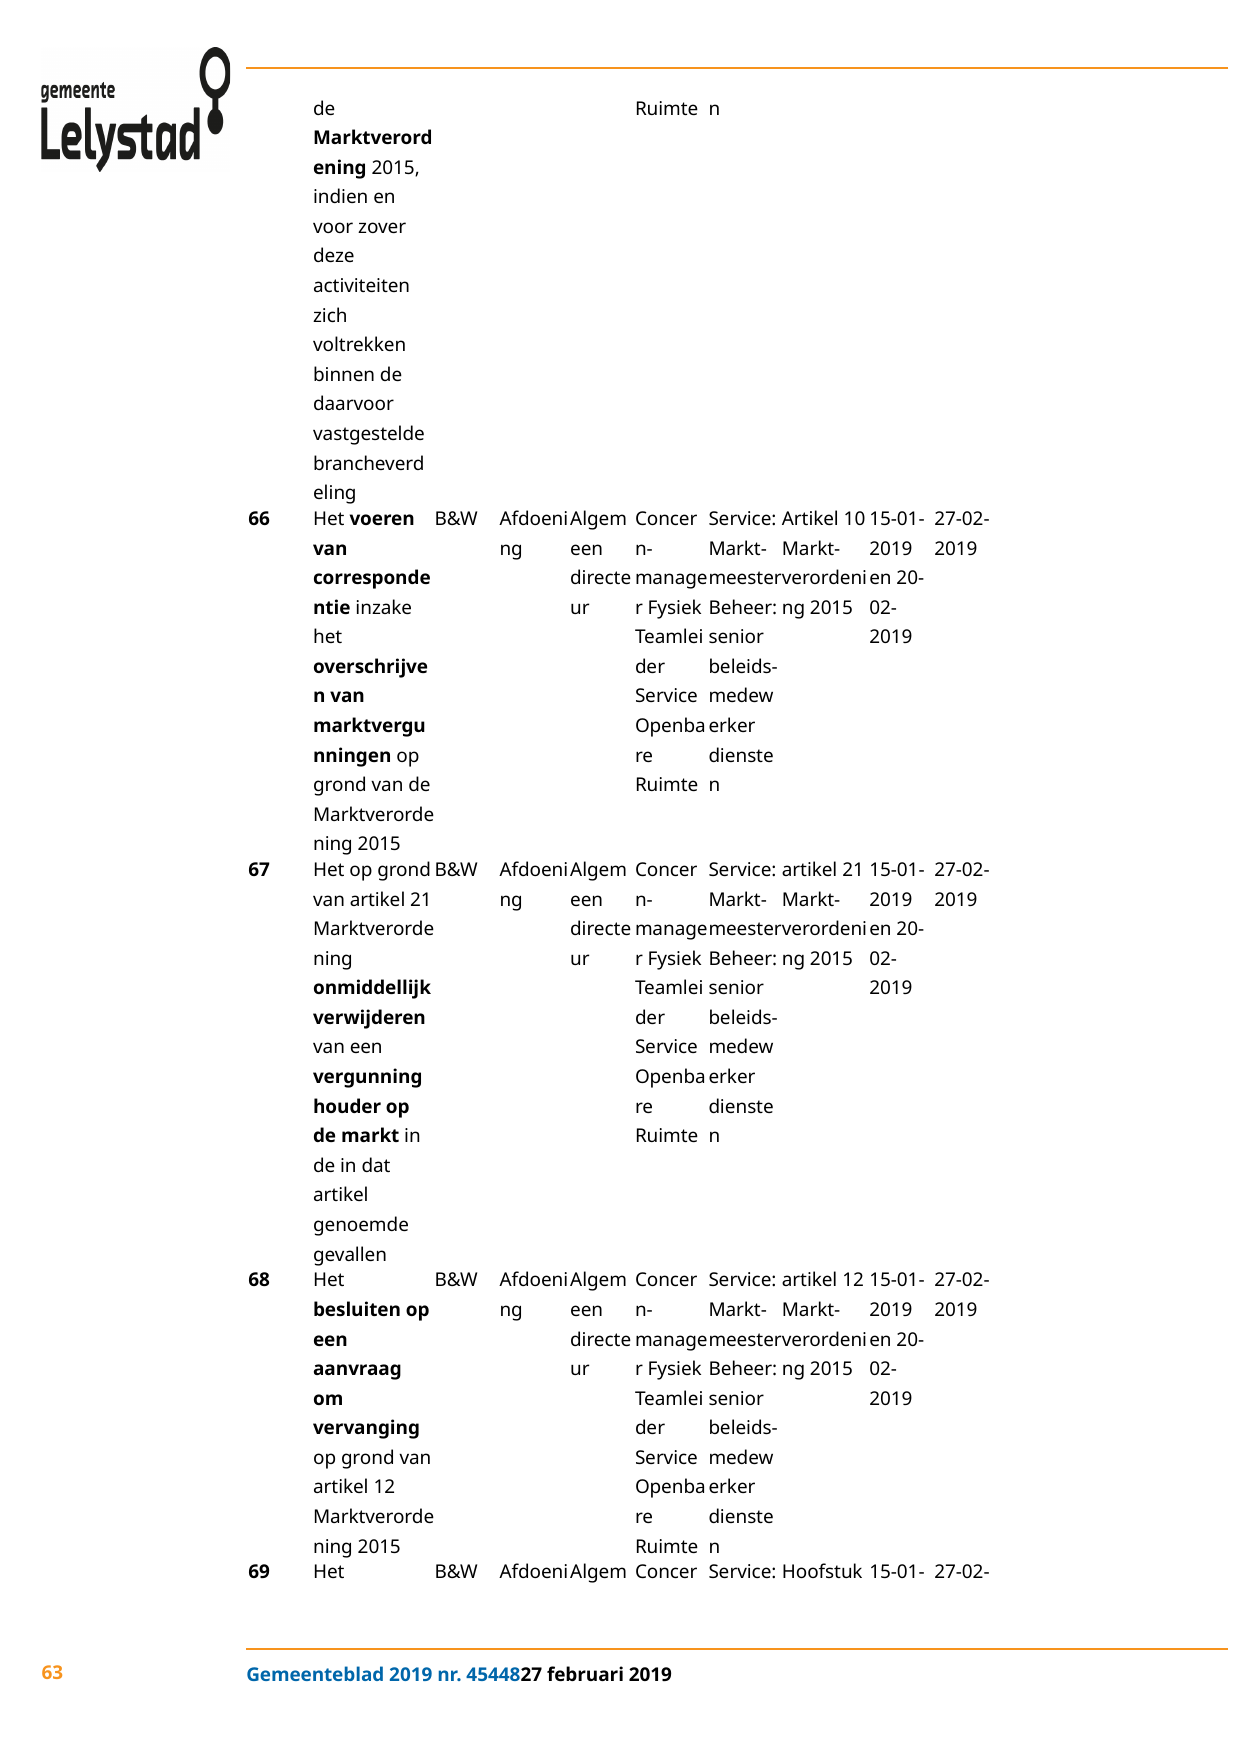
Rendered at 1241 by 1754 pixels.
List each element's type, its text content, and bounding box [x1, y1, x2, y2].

table_cell B&W [434, 1559, 499, 1584]
table_cell 67 [248, 856, 313, 1267]
table_cell Het [313, 1559, 434, 1584]
table_cell 27-02-2019 [934, 856, 999, 1267]
table_cell [999, 95, 1152, 505]
table_cell 27-02- [934, 1559, 999, 1584]
table_cell 15-01-2019 en 20-02-2019 [869, 1267, 934, 1558]
table_cell B&W [434, 505, 499, 856]
table_cell Afdoening [499, 505, 570, 856]
table_cell Concern- manager Fysiek Teamleider Service Openbare Ruimte [635, 856, 708, 1267]
table_cell Afdoening [499, 1267, 570, 1558]
table_cell Het besluiten op een aanvraag om vervanging op grond van artikel 12 Marktverordening 2015 [313, 1267, 434, 1558]
table_cell 15-01- [869, 1559, 934, 1584]
table_cell Service: Markt- meester Beheer: senior beleids- medewerker diensten [708, 856, 782, 1267]
table_cell Het op grond van artikel 21 Marktverordening onmiddellijk verwijderen van een vergunninghouder op de markt in de in dat artikel genoemde gevallen [313, 856, 434, 1267]
table_cell [999, 1559, 1152, 1584]
table_cell [499, 95, 570, 505]
table_cell 66 [248, 505, 313, 856]
table_cell Hoofstuk [782, 1559, 869, 1584]
table_cell [999, 856, 1152, 1267]
table_cell n [708, 95, 782, 505]
table_cell B&W [434, 856, 499, 1267]
table_cell Ruimte [635, 95, 708, 505]
table_cell Service: [708, 1559, 782, 1584]
table_cell Afdoening [499, 856, 570, 1267]
table_cell 15-01-2019 en 20-02-2019 [869, 505, 934, 856]
table_cell 27-02-2019 [934, 505, 999, 856]
table_cell Service: Markt- meester Beheer: senior beleids- medewerker diensten [708, 1267, 782, 1558]
table_cell Algemeen directeur [570, 505, 635, 856]
table_cell Afdoeni [499, 1559, 570, 1584]
table_cell 68 [248, 1267, 313, 1558]
table_cell [570, 95, 635, 505]
table_cell [782, 95, 869, 505]
table_cell artikel 12 Markt- verordening 2015 [782, 1267, 869, 1558]
table_cell 27-02-2019 [934, 1267, 999, 1558]
table_cell de Marktverordening 2015, indien en voor zover deze activiteiten zich voltrekken binnen de daarvoor vastgestelde brancheverdeling [313, 95, 434, 505]
table_cell Artikel 10 Markt- verordening 2015 [782, 505, 869, 856]
table_cell 69 [248, 1559, 313, 1584]
table_cell Algemeen directeur [570, 1267, 635, 1558]
table_cell B&W [434, 1267, 499, 1558]
picture [41, 47, 231, 172]
table_cell Het voeren van correspondentie inzake het overschrijven van marktvergunningen op grond van de Marktverordening 2015 [313, 505, 434, 856]
table_cell [999, 1267, 1152, 1558]
table_cell [248, 95, 313, 505]
table_cell artikel 21 Markt- verordening 2015 [782, 856, 869, 1267]
table_cell Concern- manager Fysiek Teamleider Service Openbare Ruimte [635, 505, 708, 856]
table_cell Service: Markt- meester Beheer: senior beleids- medewerker diensten [708, 505, 782, 856]
table_cell [999, 505, 1152, 856]
table_cell Algem [570, 1559, 635, 1584]
table_cell [434, 95, 499, 505]
table_cell [869, 95, 934, 505]
table_cell 15-01-2019 en 20-02-2019 [869, 856, 934, 1267]
table_cell Algemeen directeur [570, 856, 635, 1267]
table_cell [934, 95, 999, 505]
table_cell Concer [635, 1559, 708, 1584]
table_cell Concern- manager Fysiek Teamleider Service Openbare Ruimte [635, 1267, 708, 1558]
